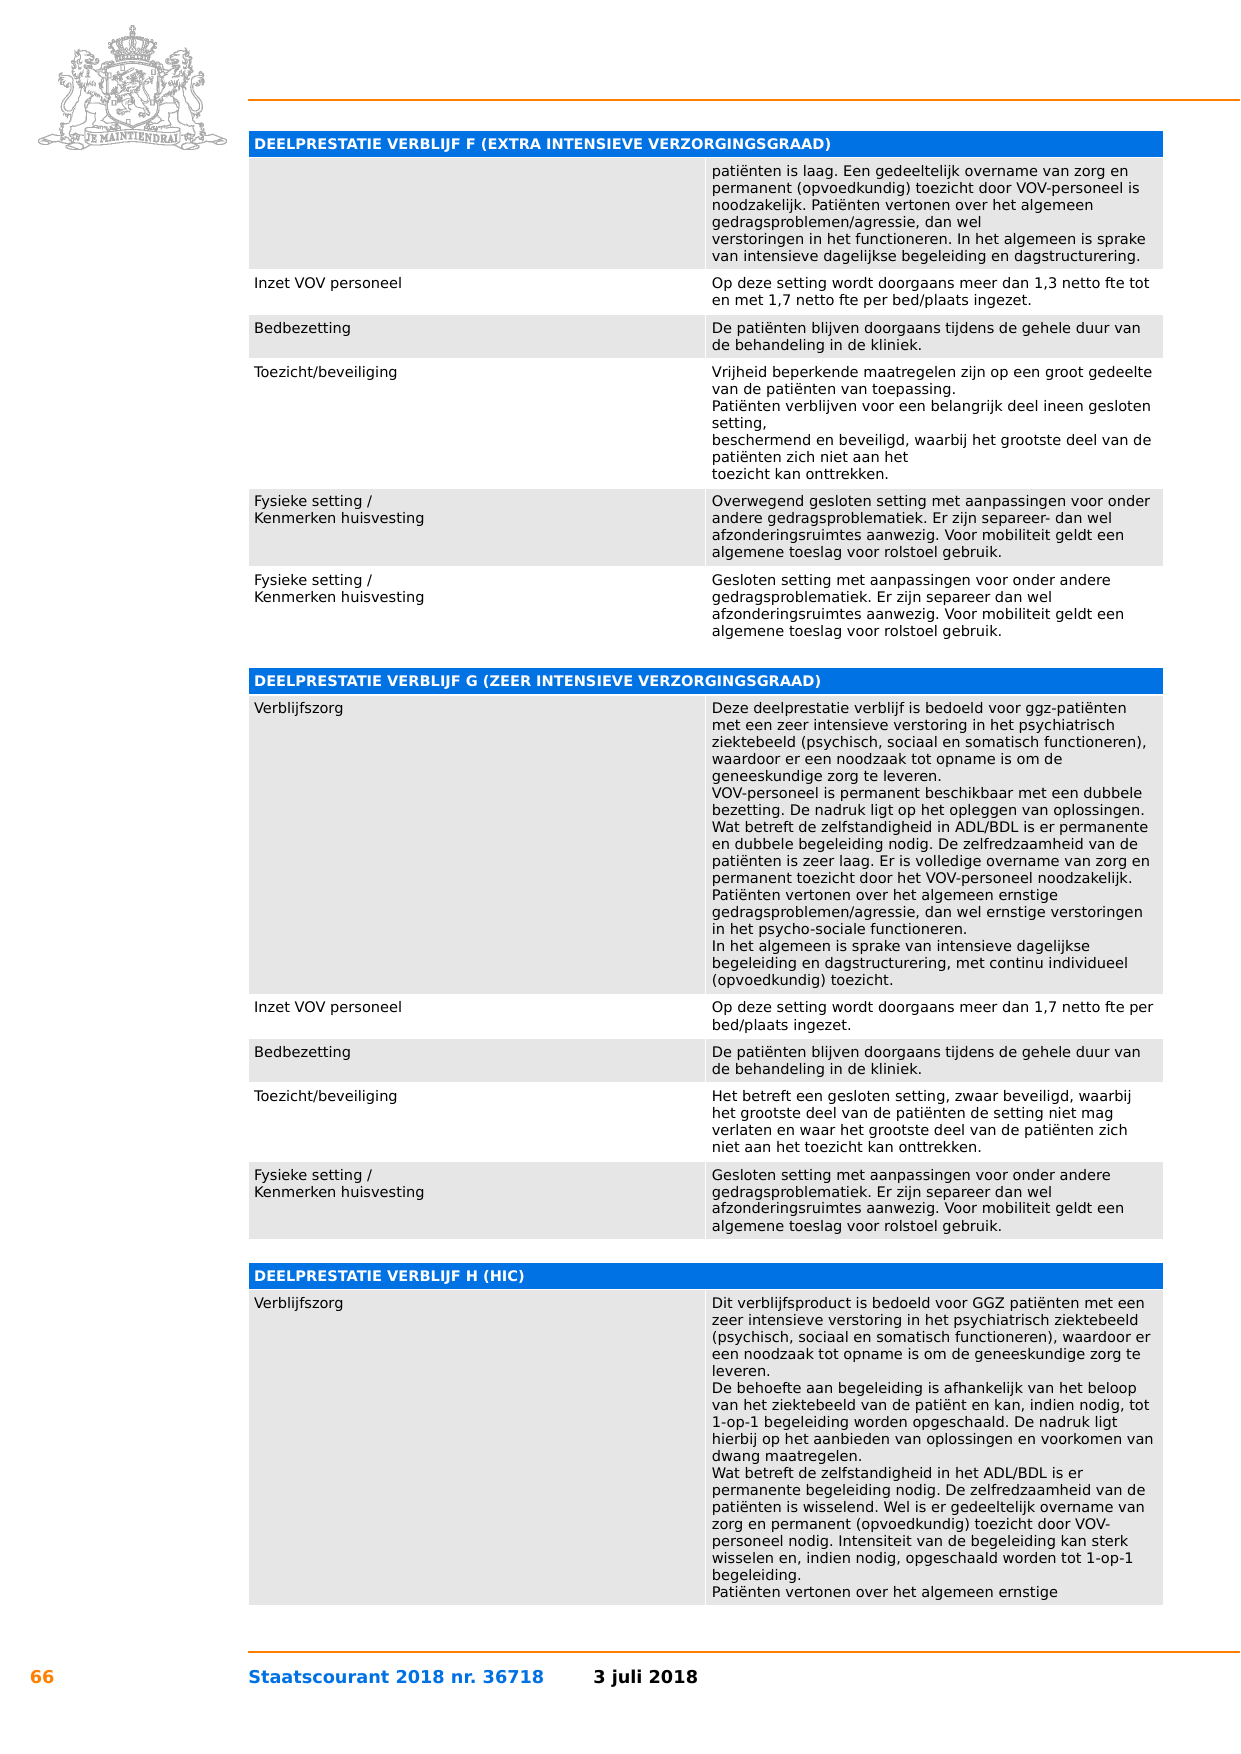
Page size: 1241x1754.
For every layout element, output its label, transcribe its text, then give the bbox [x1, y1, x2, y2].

table_cell Fysieke setting / Kenmerken huisvesting [249, 1162, 705, 1239]
table_cell Verblijfszorg [249, 696, 705, 994]
table_cell Inzet VOV personeel [249, 271, 705, 314]
table_cell Toezicht/beveiliging [249, 1084, 705, 1161]
table_cell Toezicht/beveiliging [249, 359, 705, 488]
table_cell Gesloten setting met aanpassingen voor onder andere gedragsproblematiek. Er zijn separeer dan wel afzonderingsruimtes aanwezig. Voor mobiliteit geldt een algemene toeslag voor rolstoel gebruik. [706, 1162, 1163, 1239]
table_cell Fysieke setting / Kenmerken huisvesting [249, 567, 705, 644]
table_cell Op deze setting wordt doorgaans meer dan 1,3 netto fte tot en met 1,7 netto fte per bed/plaats ingezet. [706, 271, 1163, 314]
table_cell Deze deelprestatie verblijf is bedoeld voor ggz-patiënten met een zeer intensieve verstoring in het psychiatrisch ziektebeeld (psychisch, sociaal en somatisch functioneren), waardoor er een noodzaak tot opname is om de geneeskundige zorg te leveren. VOV-personeel is permanent beschikbaar met een dubbele bezetting. De nadruk ligt op het opleggen van oplossingen. Wat betreft de zelfstandigheid in ADL/BDL is er permanente en dubbele begeleiding nodig. De zelfredzaamheid van de patiënten is zeer laag. Er is volledige overname van zorg en permanent toezicht door het VOV-personeel noodzakelijk. Patiënten vertonen over het algemeen ernstige gedragsproblemen/agressie, dan wel ernstige verstoringen in het psycho-sociale functioneren. In het algemeen is sprake van intensieve dagelijkse begeleiding en dagstructurering, met continu individueel (opvoedkundig) toezicht. [706, 696, 1163, 994]
table_header DEELPRESTATIE VERBLIJF H (HIC) [249, 1263, 1163, 1289]
table_cell Fysieke setting / Kenmerken huisvesting [249, 489, 705, 566]
table_header DEELPRESTATIE VERBLIJF F (EXTRA INTENSIEVE VERZORGINGSGRAAD) [249, 131, 1163, 157]
table_cell Op deze setting wordt doorgaans meer dan 1,7 netto fte per bed/plaats ingezet. [706, 995, 1163, 1038]
table_cell Verblijfszorg [249, 1290, 705, 1605]
table_cell [249, 158, 705, 269]
table_cell Het betreft een gesloten setting, zwaar beveiligd, waarbij het grootste deel van de patiënten de setting niet mag verlaten en waar het grootste deel van de patiënten zich niet aan het toezicht kan onttrekken. [706, 1084, 1163, 1161]
table_cell Dit verblijfsproduct is bedoeld voor GGZ patiënten met een zeer intensieve verstoring in het psychiatrisch ziektebeeld (psychisch, sociaal en somatisch functioneren), waardoor er een noodzaak tot opname is om de geneeskundige zorg te leveren. De behoefte aan begeleiding is afhankelijk van het beloop van het ziektebeeld van de patiënt en kan, indien nodig, tot 1-op-1 begeleiding worden opgeschaald. De nadruk ligt hierbij op het aanbieden van oplossingen en voorkomen van dwang maatregelen. Wat betreft de zelfstandigheid in het ADL/BDL is er permanente begeleiding nodig. De zelfredzaamheid van de patiënten is wisselend. Wel is er gedeeltelijk overname van zorg en permanent (opvoedkundig) toezicht door VOV-personeel nodig. Intensiteit van de begeleiding kan sterk wisselen en, indien nodig, opgeschaald worden tot 1-op-1 begeleiding. Patiënten vertonen over het algemeen ernstige [706, 1290, 1163, 1605]
table_cell Vrijheid beperkende maatregelen zijn op een groot gedeelte van de patiënten van toepassing. Patiënten verblijven voor een belangrijk deel ineen gesloten setting, beschermend en beveiligd, waarbij het grootste deel van de patiënten zich niet aan het toezicht kan onttrekken. [706, 359, 1163, 488]
table_cell Gesloten setting met aanpassingen voor onder andere gedragsproblematiek. Er zijn separeer dan wel afzonderingsruimtes aanwezig. Voor mobiliteit geldt een algemene toeslag voor rolstoel gebruik. [706, 567, 1163, 644]
picture [38, 25, 227, 150]
table_cell Bedbezetting [249, 1039, 705, 1082]
table_cell Bedbezetting [249, 315, 705, 358]
table_cell De patiënten blijven doorgaans tijdens de gehele duur van de behandeling in de kliniek. [706, 315, 1163, 358]
table_cell Inzet VOV personeel [249, 995, 705, 1038]
table_cell patiënten is laag. Een gedeeltelijk overname van zorg en permanent (opvoedkundig) toezicht door VOV-personeel is noodzakelijk. Patiënten vertonen over het algemeen gedragsproblemen/agressie, dan wel verstoringen in het functioneren. In het algemeen is sprake van intensieve dagelijkse begeleiding en dagstructurering. [706, 158, 1163, 269]
table_header DEELPRESTATIE VERBLIJF G (ZEER INTENSIEVE VERZORGINGSGRAAD) [249, 668, 1163, 694]
table_cell Overwegend gesloten setting met aanpassingen voor onder andere gedragsproblematiek. Er zijn separeer- dan wel afzonderingsruimtes aanwezig. Voor mobiliteit geldt een algemene toeslag voor rolstoel gebruik. [706, 489, 1163, 566]
table_cell De patiënten blijven doorgaans tijdens de gehele duur van de behandeling in de kliniek. [706, 1039, 1163, 1082]
